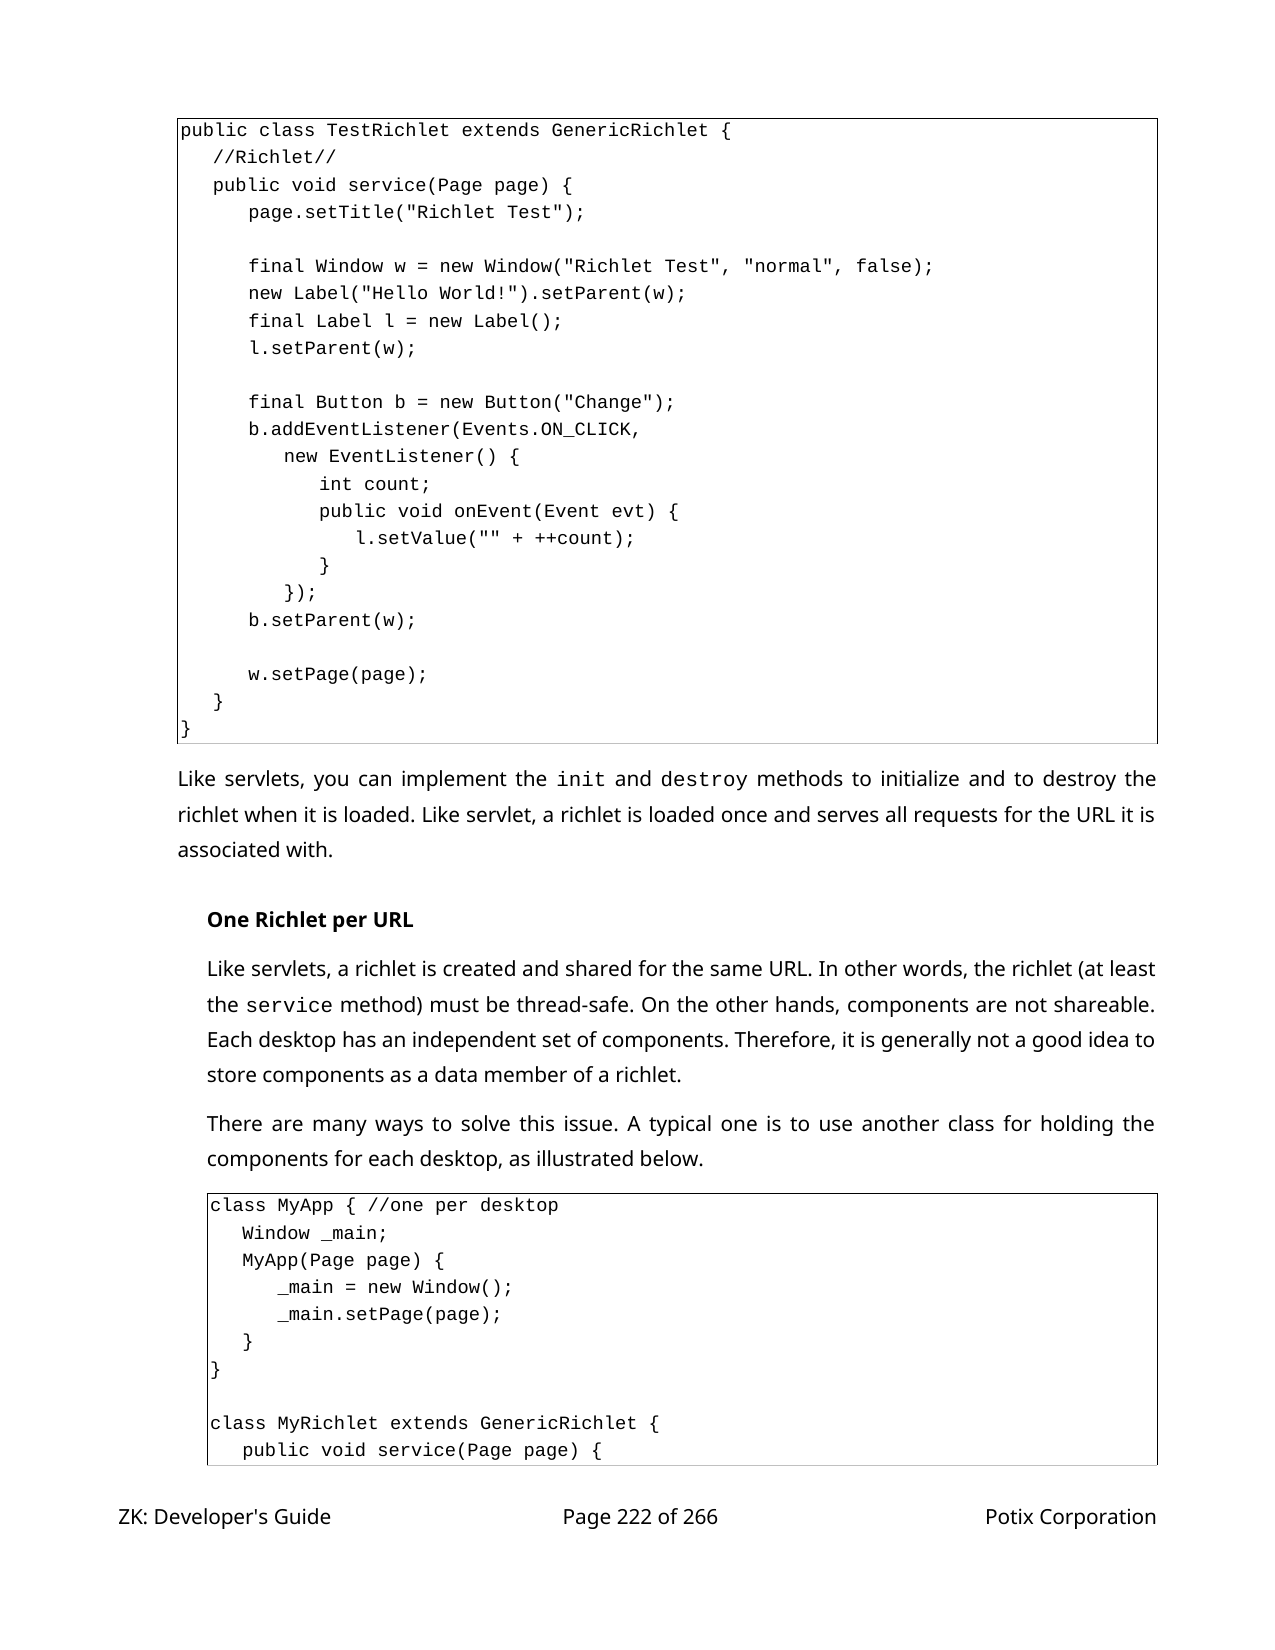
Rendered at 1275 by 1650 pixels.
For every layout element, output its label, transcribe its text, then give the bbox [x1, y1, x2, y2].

text final Button b = new Button("Change"); [178, 390, 1157, 414]
text int count; [178, 472, 1157, 496]
text public void service(Page page) { [208, 1438, 1157, 1465]
text Like servlets, a richlet is created and shared for the same URL. In other words, the richlet (at least the service method) must be thread-safe. On the other hands, components are not shareable. Each desktop has an independent set of components. Therefore, it is generally not a good idea to store components as a data member of a richlet. [207, 954, 1157, 1089]
text new Label("Hello World!").setParent(w); [178, 281, 1157, 306]
text } [178, 553, 1157, 577]
text l.setParent(w); [178, 336, 1157, 360]
text page.setTitle("Richlet Test"); [178, 200, 1157, 224]
text MyApp(Page page) { [208, 1248, 1157, 1272]
text b.addEventListener(Events.ON_CLICK, [178, 417, 1157, 441]
text Like servlets, you can implement the init and destroy methods to initialize and to destroy the richlet when it is loaded. Like servlet, a richlet is loaded once and serves all requests for the URL it is associated with. [177, 764, 1157, 863]
text final Label l = new Label(); [178, 308, 1157, 333]
text l.setValue("" + ++count); [178, 526, 1157, 550]
text } [178, 716, 1157, 743]
text _main = new Window(); [208, 1275, 1157, 1299]
subtitle One Richlet per URL [207, 906, 1157, 934]
text There are many ways to solve this issue. A typical one is to use another class for holding the components for each desktop, as illustrated below. [207, 1109, 1157, 1173]
text } [208, 1329, 1157, 1353]
text Window _main; [208, 1221, 1157, 1245]
text class MyRichlet extends GenericRichlet { [208, 1411, 1157, 1435]
text } [178, 689, 1157, 713]
text w.setPage(page); [178, 662, 1157, 686]
text public void service(Page page) { [178, 172, 1157, 197]
text } [208, 1356, 1157, 1381]
text public void onEvent(Event evt) { [178, 499, 1157, 523]
text b.setParent(w); [178, 607, 1157, 632]
text final Window w = new Window("Richlet Test", "normal", false); [178, 254, 1157, 278]
text _main.setPage(page); [208, 1302, 1157, 1326]
text new EventListener() { [178, 444, 1157, 469]
text //Richlet// [178, 145, 1157, 169]
text class MyApp { //one per desktop [208, 1194, 1157, 1218]
text public class TestRichlet extends GenericRichlet { [178, 119, 1157, 142]
text }); [178, 580, 1157, 604]
